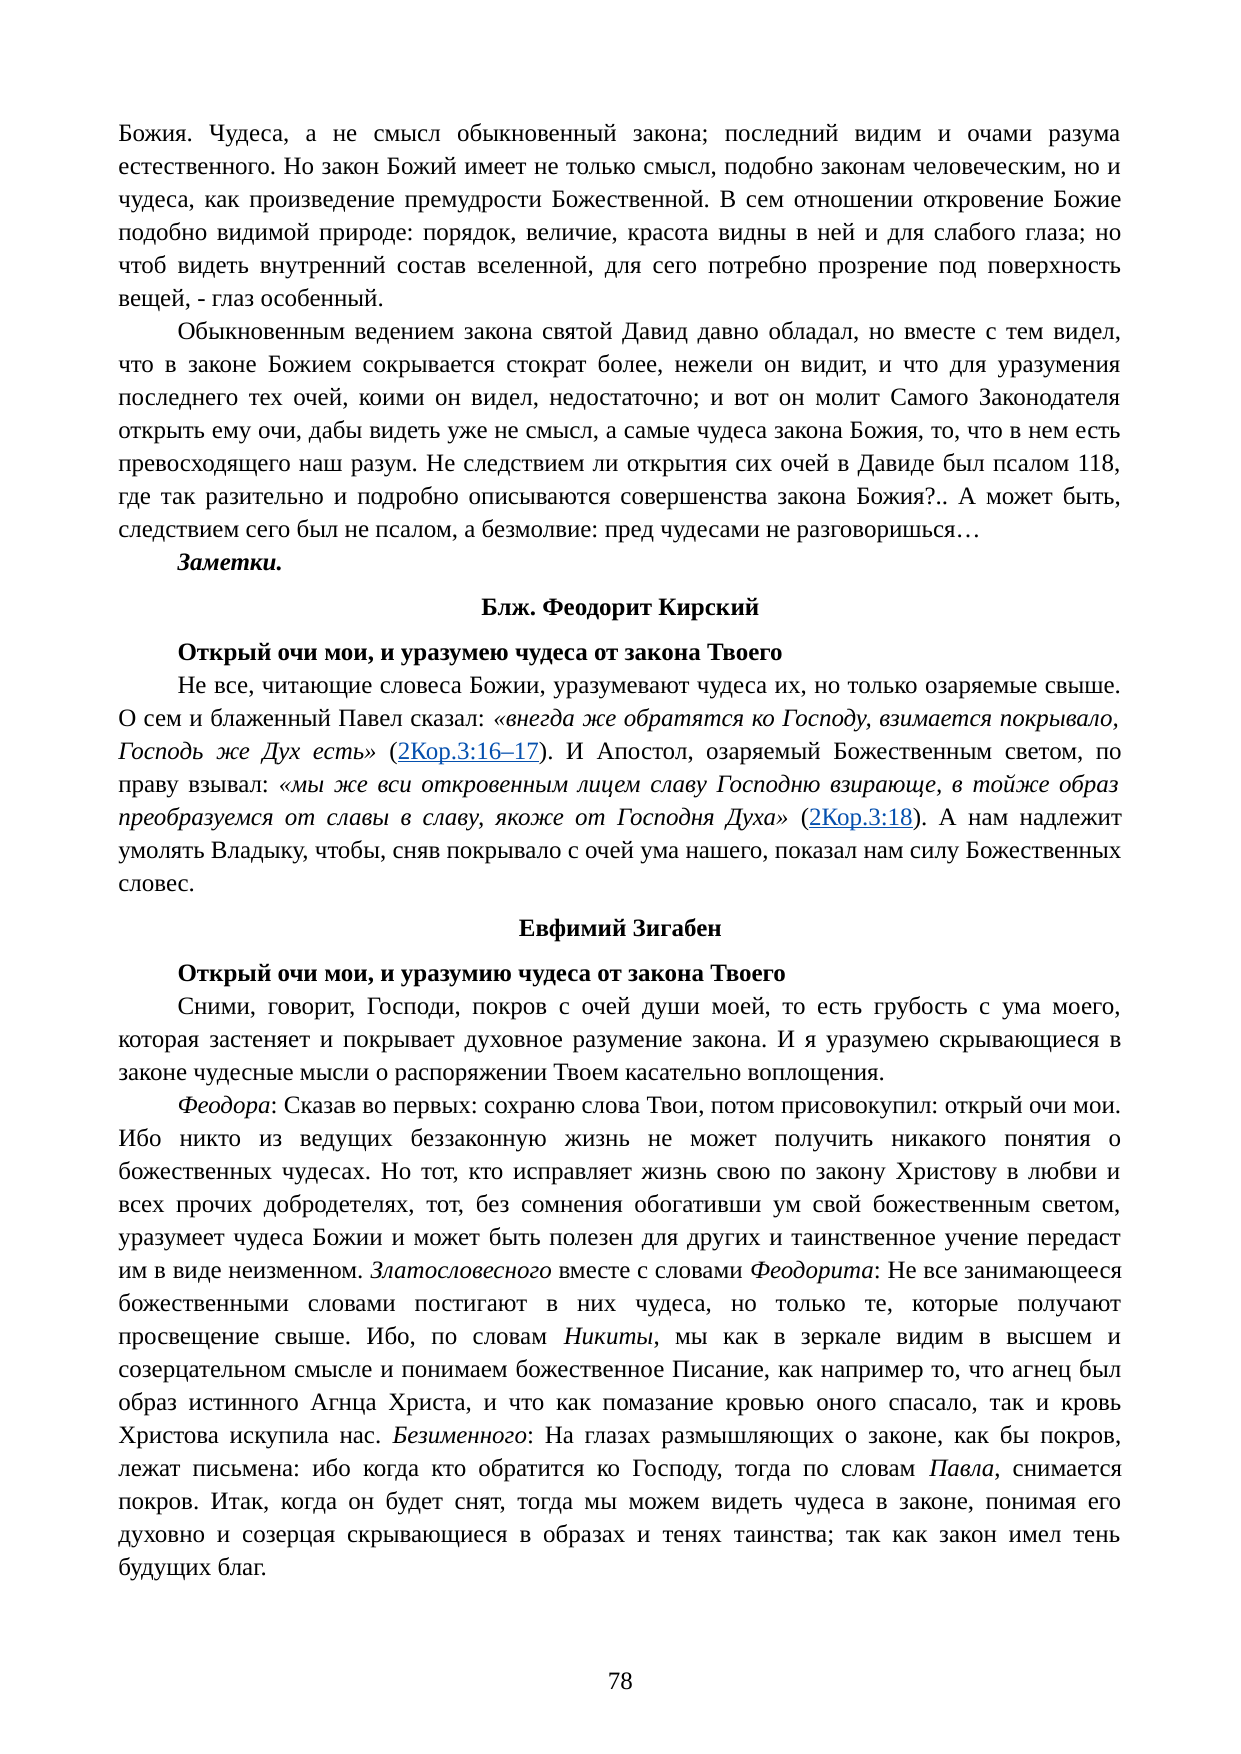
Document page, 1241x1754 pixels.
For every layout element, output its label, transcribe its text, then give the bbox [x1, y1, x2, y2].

text Феодора: Сказав во первых: сохраню слова Твои, потом присовокупил: открый очи мои. Ибо никто из ведущих беззаконную жизнь не может получить никакого понятия о божественных чудесах. Но тот, кто исправляет жизнь свою по закону Христову в любви и всех прочих добродетелях, тот, без сомнения обогативши ум свой божественным светом, уразумеет чудеса Божии и может быть полезен для других и таинственное учение передаст им в виде неизменном. Златословесного вместе с словами Феодорита: Не все занимающееся божественными словами постигают в них чудеса, но только те, которые получают просвещение свыше. Ибо, по словам Никиты, мы как в зеркале видим в высшем и созерцательном смысле и понимаем божественное Писание, как например то, что агнец был образ истинного Агнца Христа, и что как помазание кровью оного спасало, так и кровь Христова искупила нас. Безименного: На глазах размышляющих о законе, как бы покров, лежат письмена: ибо когда кто обратится ко Господу, тогда по словам Павла, снимается покров. Итак, когда он будет снят, тогда мы можем видеть чудеса в законе, понимая его духовно и созерцая скрывающиеся в образах и тенях таинства; так как закон имел тень будущих благ. [118, 1090, 1122, 1581]
text Открый очи мои, и уразумию чудеса от закона Твоего [118, 958, 1122, 986]
text Не все, читающие словеса Божии, уразумевают чудеса их, но только озаряемые свыше. О сем и блаженный Павел сказал: «внегда же обратятся ко Господу, взимается покрывало, Господь же Дух есть» (2Кор.3:16–17). И Апостол, озаряемый Божественным светом, по праву взывал: «мы же вси откровенным лицем славу Господню взирающе, в тойже образ преобразуемся от славы в славу, якоже от Господня Духа» (2Кор.3:18). А нам надлежит умолять Владыку, чтобы, сняв покрывало с очей ума нашего, показал нам силу Божественных словес. [118, 670, 1122, 897]
text Заметки. [118, 547, 1122, 576]
text Божия. Чудеса, а не смысл обыкновенный закона; последний видим и очами разума естественного. Но закон Божий имеет не только смысл, подобно законам человеческим, но и чудеса, как произведение премудрости Божественной. В сем отношении откровение Божие подобно видимой природе: порядок, величие, красота видны в ней и для слабого глаза; но чтоб видеть внутренний состав вселенной, для сего потребно прозрение под поверхность вещей, - глаз особенный. [118, 118, 1122, 312]
text Сними, говорит, Господи, покров с очей души моей, то есть грубость с ума моего, которая застеняет и покрывает духовное разумение закона. И я уразумею скрывающиеся в законе чудесные мысли о распоряжении Твоем касательно воплощения. [118, 991, 1122, 1086]
text Открый очи мои, и уразумею чудеса от закона Твоего [118, 637, 1122, 666]
subtitle Блж. Феодорит Кирский [118, 592, 1122, 621]
subtitle Евфимий Зигабен [118, 913, 1122, 942]
text Обыкновенным ведением закона святой Давид давно обладал, но вместе с тем видел, что в законе Божием сокрывается стократ более, нежели он видит, и что для уразумения последнего тех очей, коими он видел, недостаточно; и вот он молит Самого Законодателя открыть ему очи, дабы видеть уже не смысл, а самые чудеса закона Божия, то, что в нем есть превосходящего наш разум. Не следствием ли открытия сих очей в Давиде был псалом 118, где так разительно и подробно описываются совершенства закона Божия?.. А может быть, следствием сего был не псалом, а безмолвие: пред чудесами не разговоришься… [118, 316, 1122, 543]
